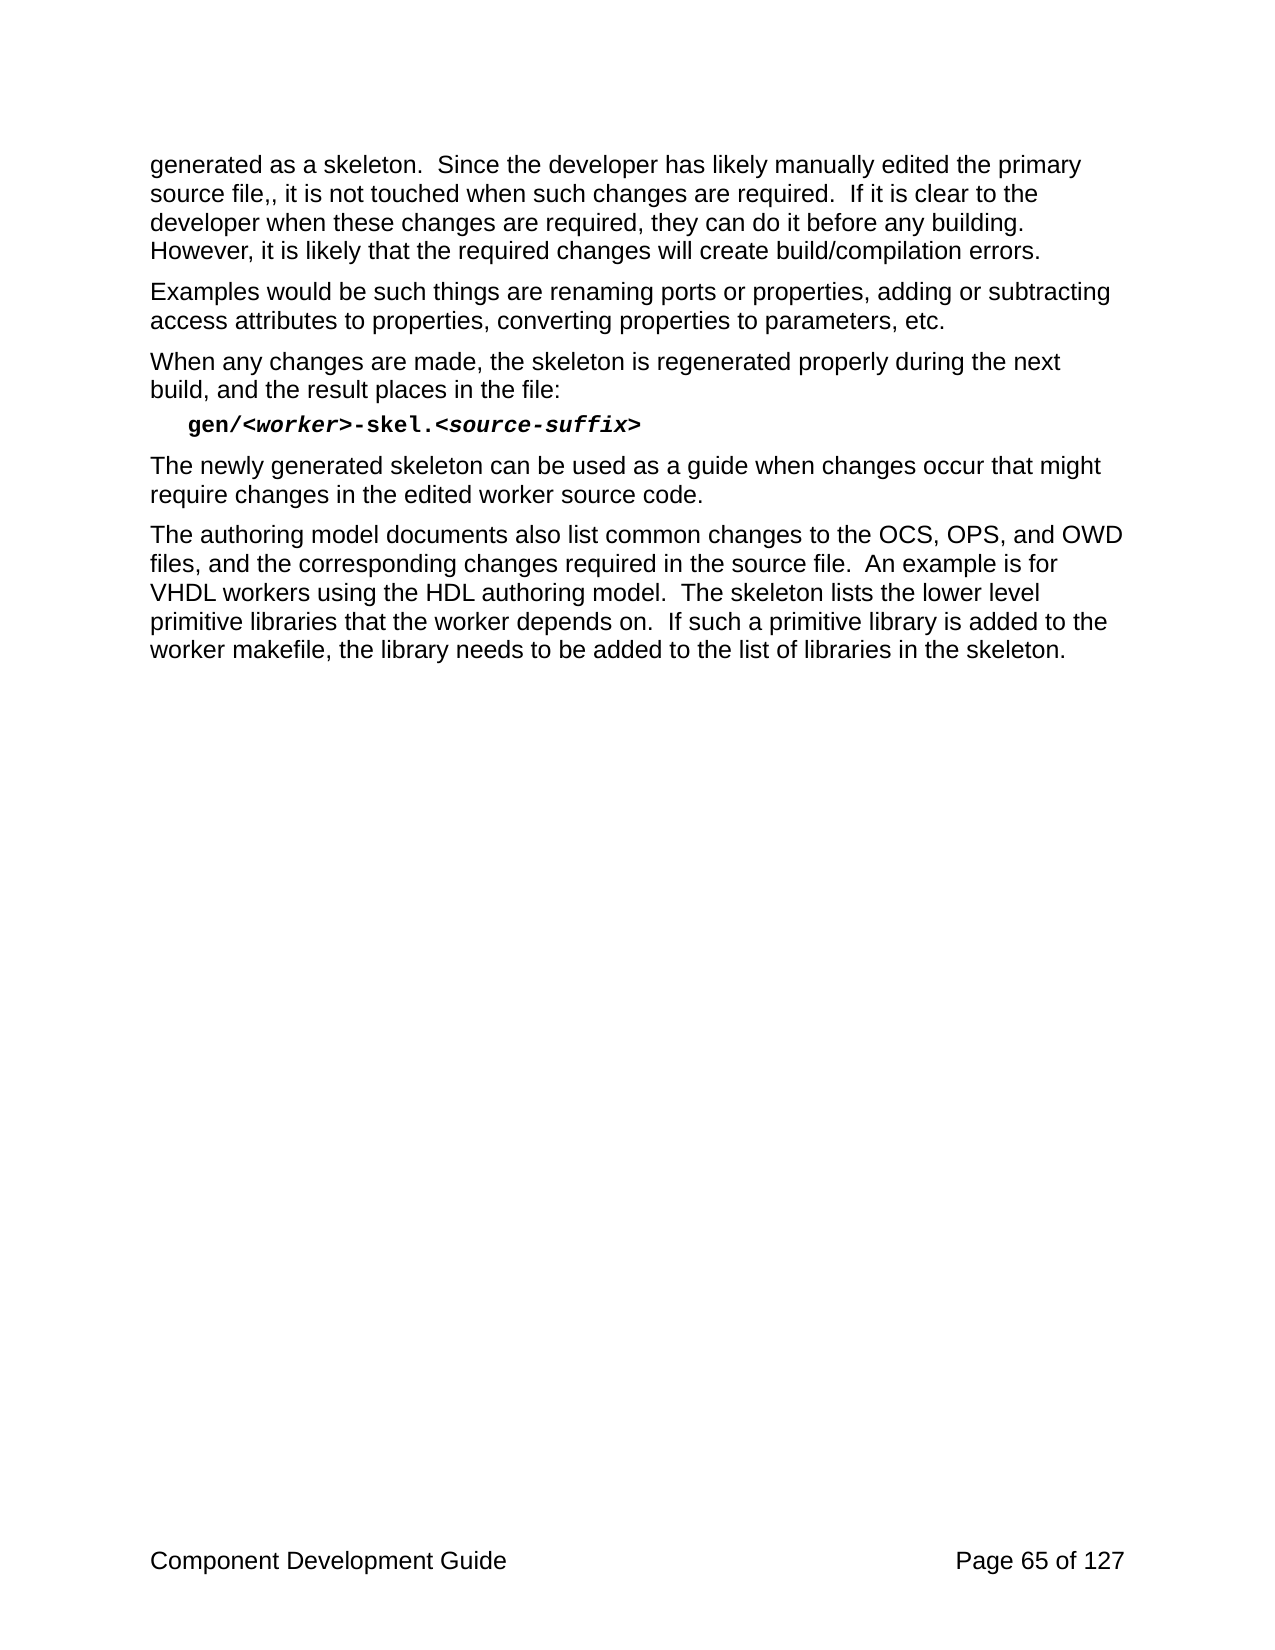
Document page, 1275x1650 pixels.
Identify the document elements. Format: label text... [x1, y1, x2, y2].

text generated as a skeleton. Since the developer has likely manually edited the primary source file,, it is not touched when such changes are required. If it is clear to the developer when these changes are required, they can do it before any building. However, it is likely that the required changes will create build/compilation errors. [150, 150, 1125, 265]
text The newly generated skeleton can be used as a guide when changes occur that might require changes in the edited worker source code. [150, 451, 1125, 508]
text Examples would be such things are renaming ports or properties, adding or subtracting access attributes to properties, converting properties to parameters, etc. [150, 277, 1125, 334]
text The authoring model documents also list common changes to the OCS, OPS, and OWD files, and the corresponding changes required in the source file. An example is for VHDL workers using the HDL authoring model. The skeleton lists the lower level primitive libraries that the worker depends on. If such a primitive library is added to the worker makefile, the library needs to be added to the list of libraries in the skeleton. [150, 520, 1125, 664]
text gen/<worker>-skel.<source-suffix> [187, 413, 1125, 439]
text When any changes are made, the skeleton is regenerated properly during the next build, and the result places in the file: [150, 346, 1125, 404]
